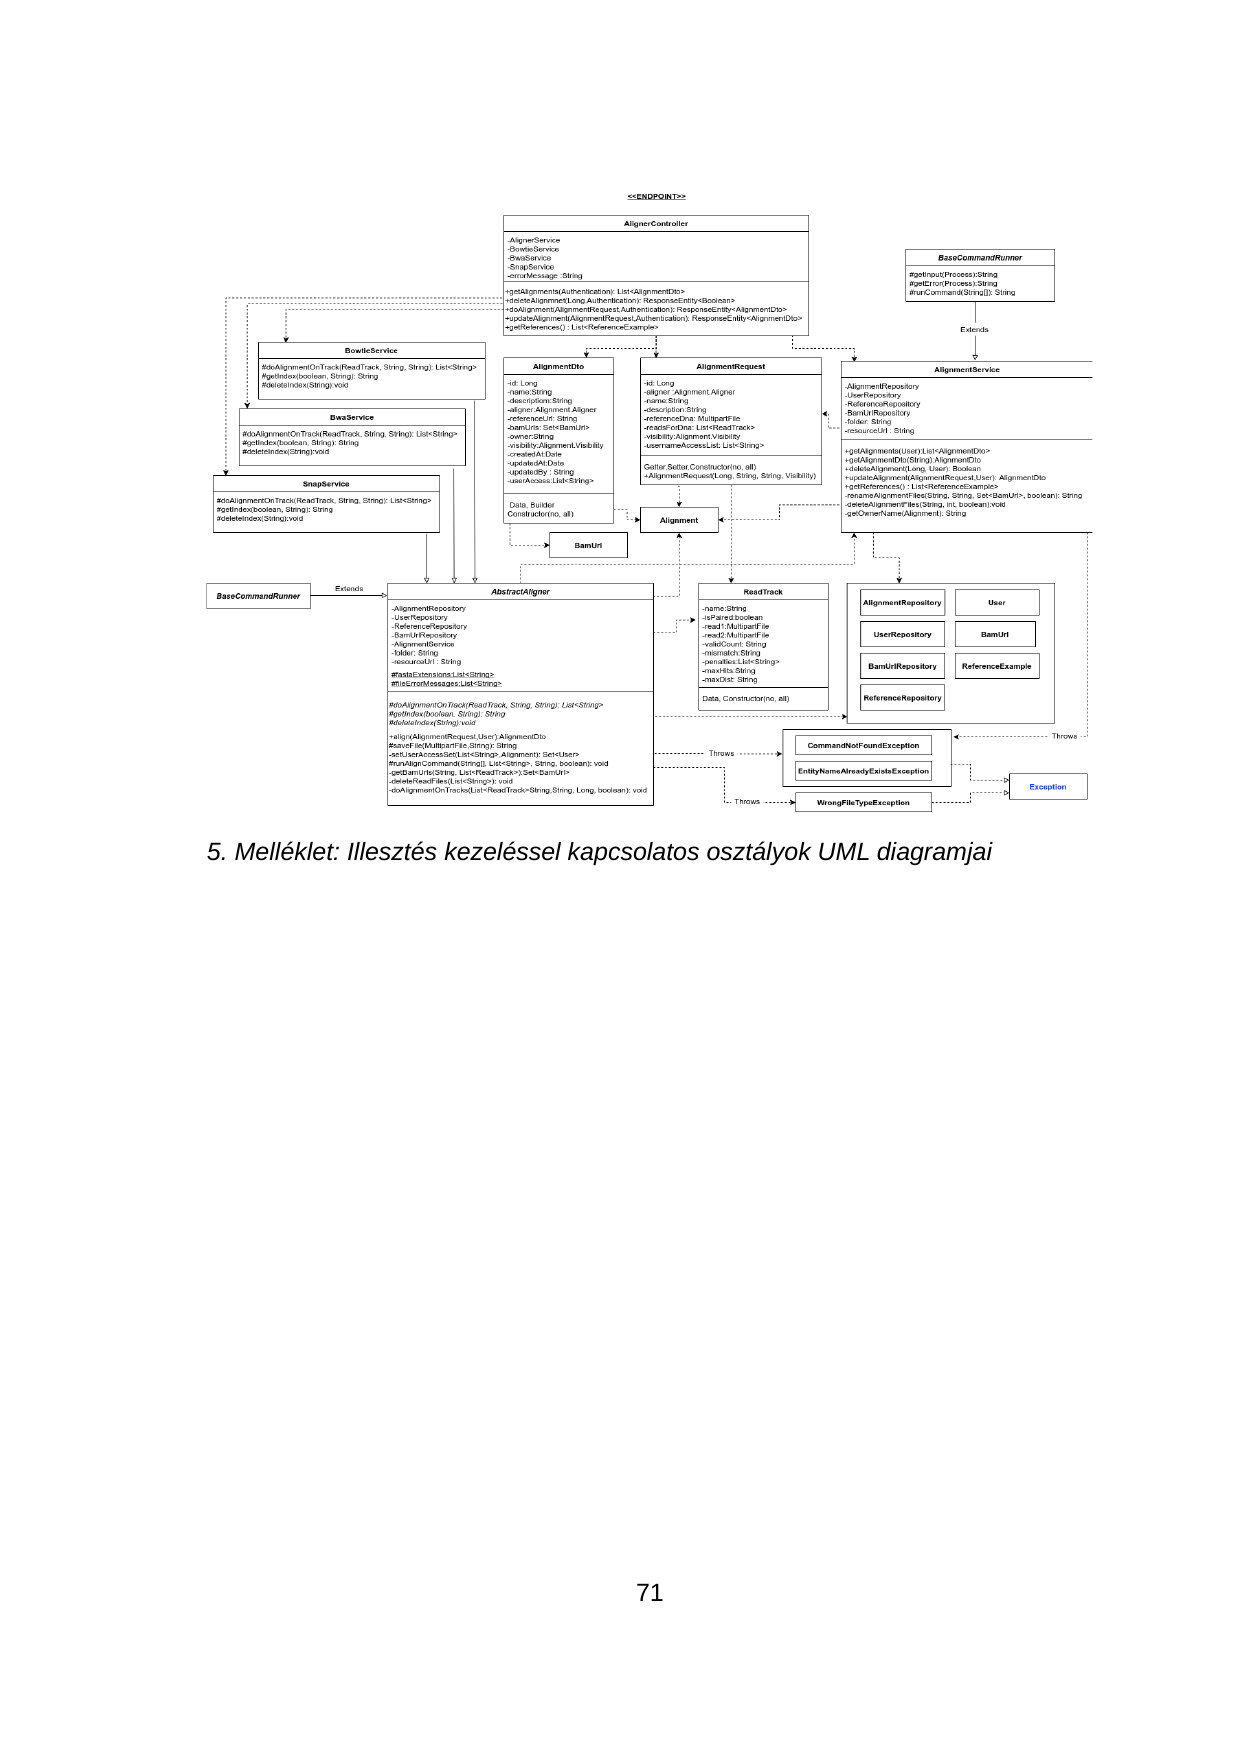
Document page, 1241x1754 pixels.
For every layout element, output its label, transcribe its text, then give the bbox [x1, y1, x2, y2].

text 5. Melléklet: Illesztés kezeléssel kapcsolatos osztályok UML diagramjai [207, 817, 1093, 865]
picture [206, 189, 1093, 817]
